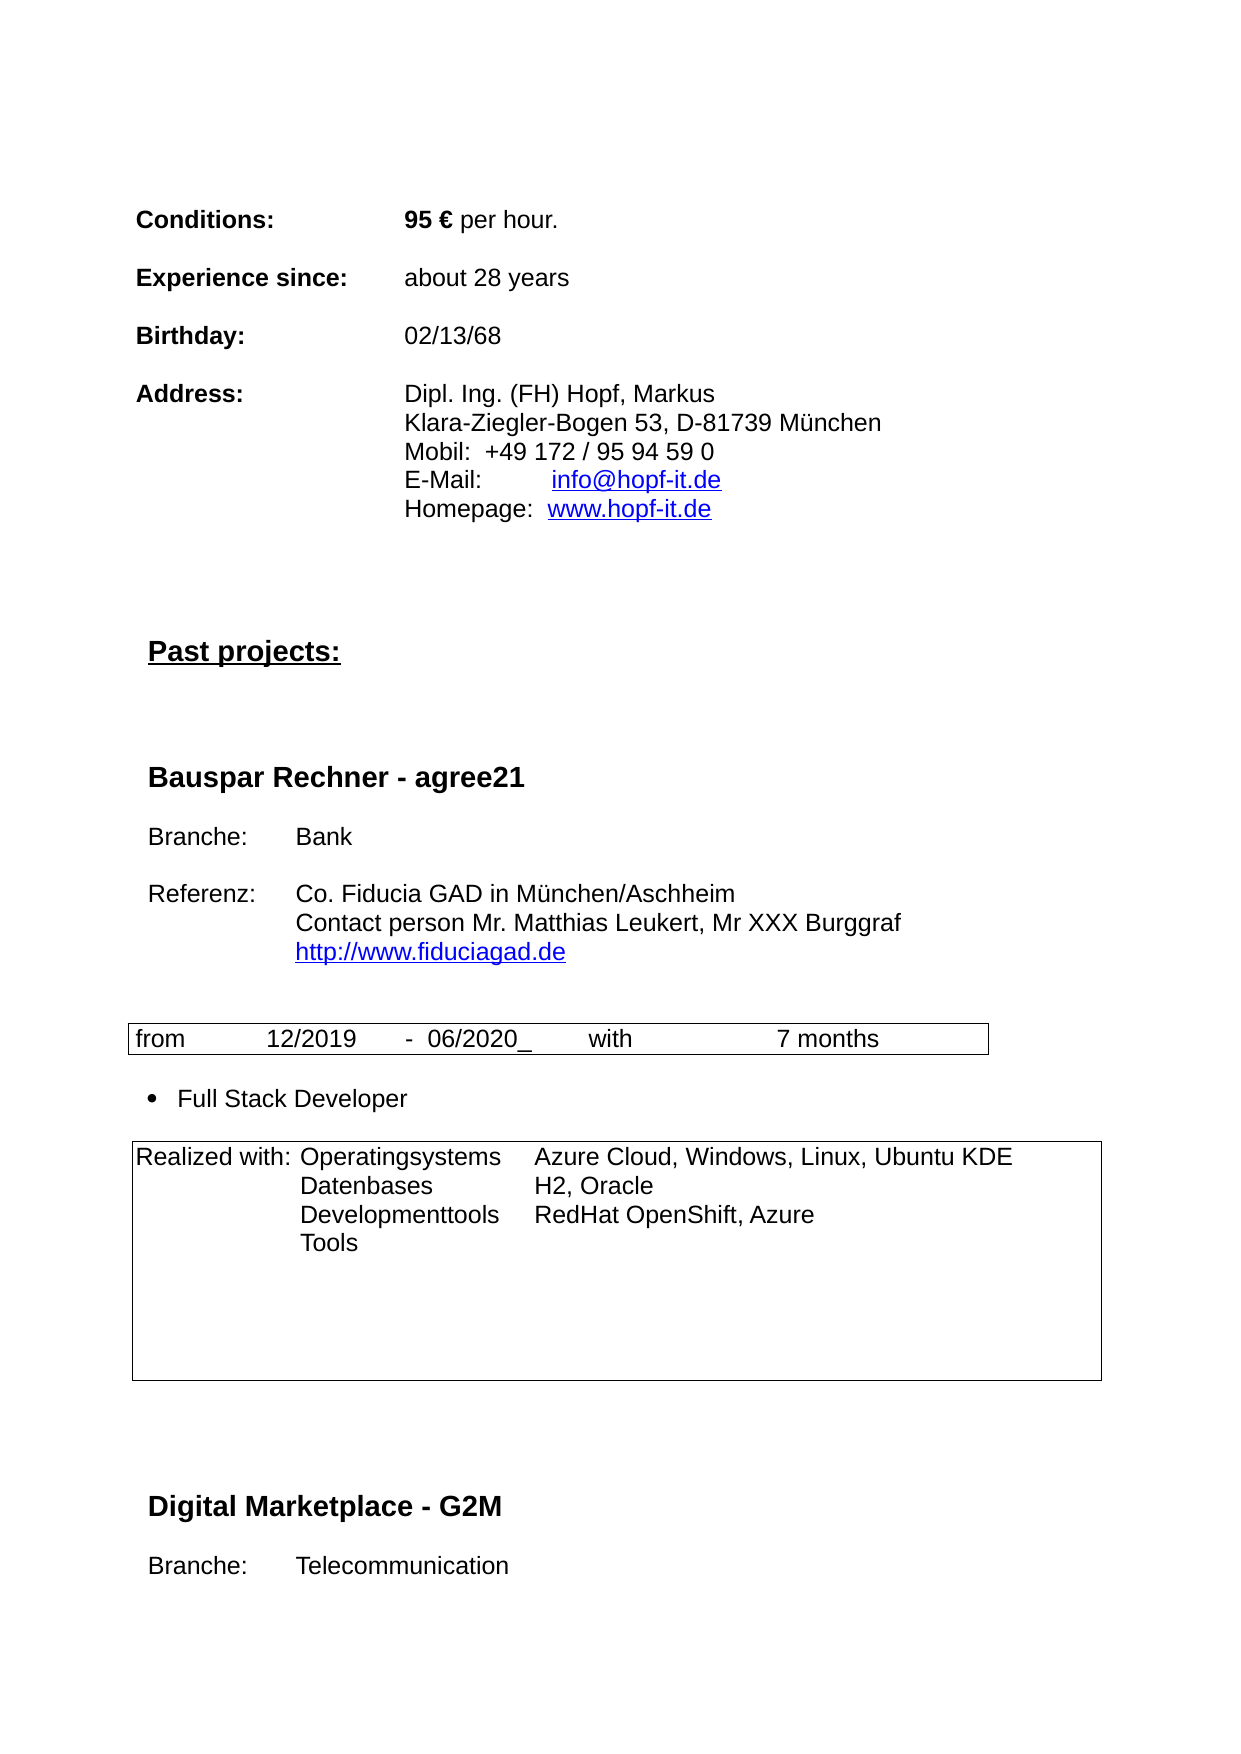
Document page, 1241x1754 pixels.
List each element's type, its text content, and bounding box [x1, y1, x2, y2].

table_cell RedHat OpenShift, Azure [531, 1200, 1101, 1380]
subtitle Digital Marketplace - G2M [148, 1489, 1104, 1523]
subtitle Bauspar Rechner - agree21 [148, 760, 1104, 793]
table_cell Developmenttools Tools [297, 1200, 531, 1380]
text Branche: Bank [148, 822, 1104, 851]
text Branche: Telecommunication [148, 1551, 1104, 1580]
table_header Azure Cloud, Windows, Linux, Ubuntu KDE H2, Oracle [531, 1142, 1101, 1200]
table_header 12/2019 [259, 1024, 398, 1054]
table_cell Address: [136, 379, 404, 552]
table_header 7 months [762, 1024, 988, 1054]
table_cell Birthday: [136, 321, 404, 379]
text Contact person Mr. Matthias Leukert, Mr XXX Burggraf [148, 908, 1104, 937]
table_cell 95 € per hour. [404, 205, 1209, 263]
table_cell [133, 1200, 297, 1380]
table_cell 13.02.68 [404, 321, 1209, 379]
table_header 06/2020_ [420, 1024, 581, 1054]
table_cell about 28 years [404, 263, 1209, 321]
list Full Stack Developer [148, 1083, 1104, 1112]
table_header - [398, 1024, 420, 1054]
text Referenz: Co. Fiducia GAD in München/Aschheim [148, 879, 1104, 908]
table_cell Dipl. Ing. (FH) Hopf, Markus Klara-Ziegler-Bogen 53, D-81739 München Mobil: +49 172 / 95 94 59 0 E-Mail: info@hopf-it.de Homepage: www.hopf-it.de [404, 379, 1209, 552]
table_cell [136, 148, 404, 205]
table_header Realized with: [133, 1142, 297, 1200]
table_cell Experience since: [136, 263, 404, 321]
subtitle Past projects: [148, 634, 1104, 668]
text http://www.fiduciagad.de [221, 937, 1104, 966]
table_cell [404, 148, 1209, 205]
table_header from [129, 1024, 259, 1054]
table_header Operatingsystems Datenbases [297, 1142, 531, 1200]
table_header with [581, 1024, 762, 1054]
table_cell Conditions: [136, 205, 404, 263]
